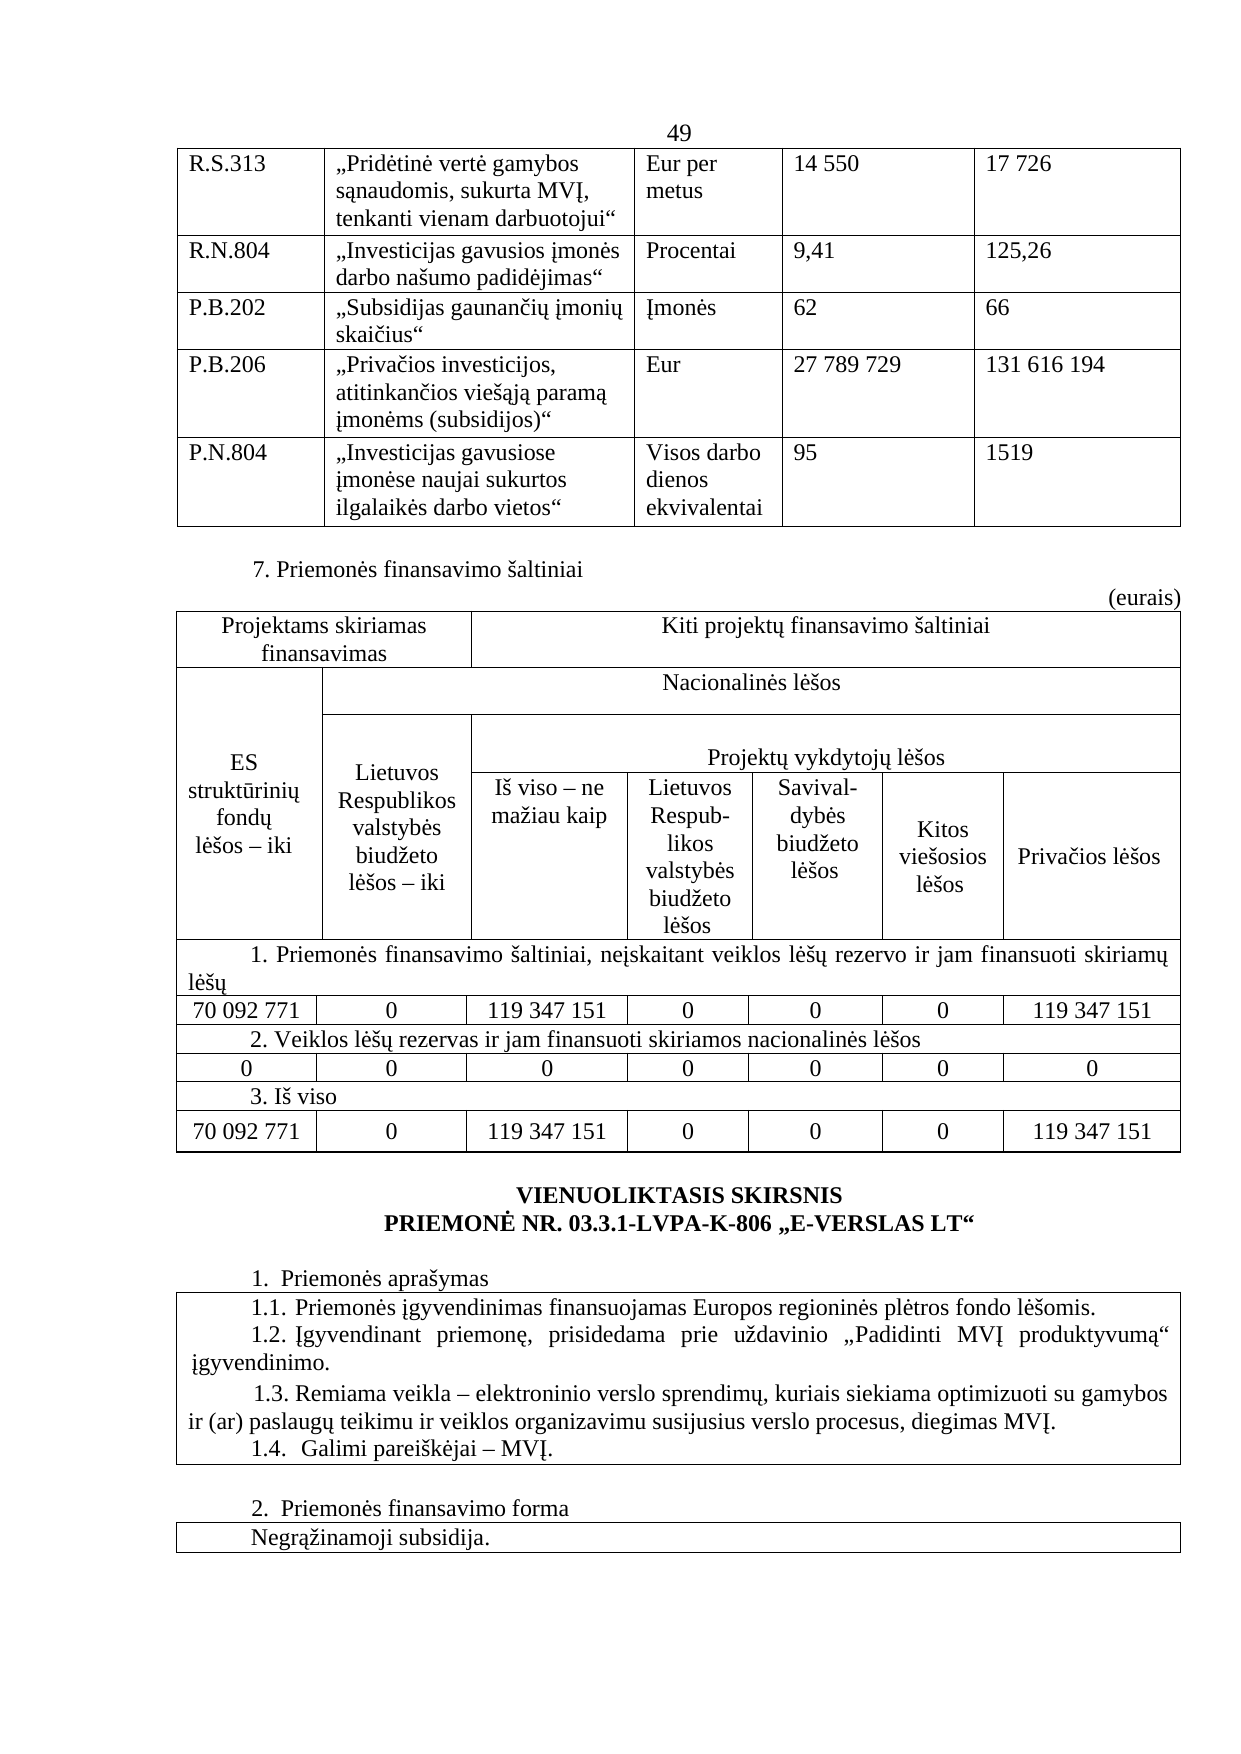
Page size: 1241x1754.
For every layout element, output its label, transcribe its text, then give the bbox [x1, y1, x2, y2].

table_cell 0 [628, 996, 748, 1024]
text 2. Priemonės finansavimo forma [251, 1494, 1181, 1522]
table_cell R.N.804 [178, 236, 324, 292]
table_cell 66 [975, 293, 1180, 349]
table_header 1.1. Priemonės įgyvendinimas finansuojamas Europos regioninės plėtros fondo lėšomis. [177, 1293, 1180, 1320]
table_cell „Privačios investicijos, atitinkančios viešąją paramą įmonėms (subsidijos)“ [325, 350, 634, 437]
table_cell 95 [783, 438, 974, 526]
table_cell 9,41 [783, 236, 974, 292]
table_cell 1.3. Remiama veikla – elektroninio verslo sprendimų, kuriais siekiama optimizuoti su gamybos ir (ar) paslaugų teikimu ir veiklos organizavimu susijusius verslo procesus, diegimas MVĮ. [177, 1379, 1180, 1434]
table_cell Kitos viešosios lėšos [883, 773, 1003, 939]
table_cell R.S.313 [178, 149, 324, 234]
table_header Kiti projektų finansavimo šaltiniai [472, 612, 1180, 667]
table_cell Eur per metus [635, 149, 782, 234]
table_cell 0 [1004, 1054, 1180, 1081]
text VIENUOLIKTASIS SKIRSNIS [177, 1181, 1181, 1209]
table_cell „Investicijas gavusios įmonės darbo našumo padidėjimas“ [325, 236, 634, 292]
table_cell 0 [467, 1054, 627, 1081]
table_cell 119 347 151 [1004, 996, 1180, 1024]
table_cell 0 [883, 1111, 1003, 1151]
table_cell 1.2. Įgyvendinant priemonę, prisidedama prie uždavinio „Padidinti MVĮ produktyvumą“ įgyvendinimo. [177, 1320, 1180, 1379]
table_cell 27 789 729 [783, 350, 974, 437]
table_cell 0 [317, 1111, 466, 1151]
table_cell Savival-dybės biudžeto lėšos [753, 773, 882, 939]
table_cell 1. Priemonės finansavimo šaltiniai, neįskaitant veiklos lėšų rezervo ir jam finansuoti skiriamų lėšų [177, 940, 1180, 995]
table_cell 70 092 771 [177, 996, 316, 1024]
table_cell ES struktūrinių fondų lėšos – iki [177, 668, 322, 939]
table_cell 125,26 [975, 236, 1180, 292]
table_cell Įmonės [635, 293, 782, 349]
table_cell 0 [749, 1054, 882, 1081]
table_cell 70 092 771 [177, 1111, 316, 1151]
table_cell 131 616 194 [975, 350, 1180, 437]
table_cell 62 [783, 293, 974, 349]
table_cell 0 [883, 1054, 1003, 1081]
table_cell „Pridėtinė vertė gamybos sąnaudomis, sukurta MVĮ, tenkanti vienam darbuotojui“ [325, 149, 634, 234]
table_cell Privačios lėšos [1004, 773, 1180, 939]
table_header Projektams skiriamas finansavimas [177, 612, 471, 667]
table_cell 0 [177, 1054, 316, 1081]
table_cell 0 [883, 996, 1003, 1024]
table_cell Eur [635, 350, 782, 437]
table_cell Lietuvos Respublikos valstybės biudžeto lėšos – iki [323, 715, 471, 939]
table_cell „Investicijas gavusiose įmonėse naujai sukurtos ilgalaikės darbo vietos“ [325, 438, 634, 526]
table_cell 14 550 [783, 149, 974, 234]
table_cell Iš viso – ne mažiau kaip [472, 773, 627, 939]
table_cell 119 347 151 [467, 996, 627, 1024]
table_cell 0 [628, 1054, 748, 1081]
table_cell 0 [749, 996, 882, 1024]
table_cell Procentai [635, 236, 782, 292]
table_cell 2. Veiklos lėšų rezervas ir jam finansuoti skiriamos nacionalinės lėšos [177, 1025, 1180, 1052]
text 7. Priemonės finansavimo šaltiniai [251, 555, 1181, 583]
table_cell 0 [317, 1054, 466, 1081]
text PRIEMONĖ NR. 03.3.1-LVPA-K-806 „E-VERSLAS LT“ [177, 1209, 1181, 1236]
table_cell 0 [317, 996, 466, 1024]
table_cell 119 347 151 [1004, 1111, 1180, 1151]
text 1. Priemonės aprašymas [251, 1264, 1181, 1292]
table_cell 3. Iš viso [177, 1082, 1180, 1110]
table_cell Visos darbo dienos ekvivalentai [635, 438, 782, 526]
table_cell Nacionalinės lėšos [323, 668, 1180, 714]
table_cell 1519 [975, 438, 1180, 526]
table_cell 17 726 [975, 149, 1180, 234]
table_cell P.B.206 [178, 350, 324, 437]
table_cell Lietuvos Respub-likos valstybės biudžeto lėšos [628, 773, 752, 939]
table_cell P.N.804 [178, 438, 324, 526]
table_cell 0 [749, 1111, 882, 1151]
text (eurais) [251, 583, 1181, 611]
table_cell „Subsidijas gaunančių įmonių skaičius“ [325, 293, 634, 349]
table_cell P.B.202 [178, 293, 324, 349]
table_cell 119 347 151 [467, 1111, 627, 1151]
table_cell 0 [628, 1111, 748, 1151]
table_header Negrąžinamoji subsidija. [177, 1523, 1180, 1552]
table_cell 1.4. Galimi pareiškėjai – MVĮ. [177, 1435, 1180, 1464]
table_cell Projektų vykdytojų lėšos [472, 715, 1180, 772]
